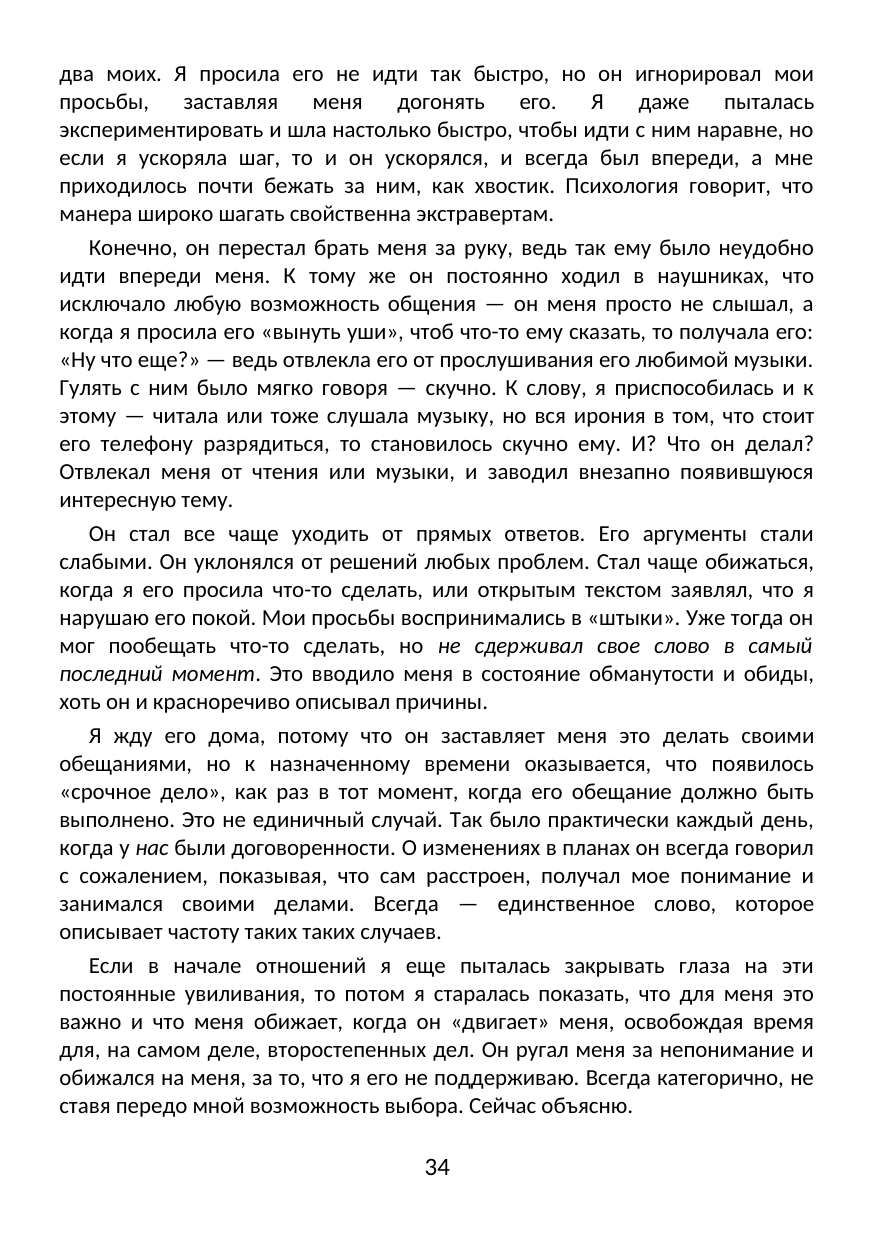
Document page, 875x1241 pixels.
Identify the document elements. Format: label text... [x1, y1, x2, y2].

text Я жду его дома, потому что он заставляет меня это делать своими обещаниями, но к назначенному времени оказывается, что появилось «срочное дело», как раз в тот момент, когда его обещание должно быть выполнено. Это не единичный случай. Так было практически каждый день, когда у нас были договоренности. О изменениях в планах он всегда говорил с сожалением, показывая, что сам расстроен, получал мое понимание и занимался своими делами. Всегда — единственное слово, которое описывает частоту таких таких случаев. [59, 721, 815, 946]
text Если в начале отношений я еще пыталась закрывать глаза на эти постоянные увиливания, то потом я старалась показать, что для меня это важно и что меня обижает, когда он «двигает» меня, освобождая время для, на самом деле, второстепенных дел. Он ругал меня за непонимание и обижался на меня, за то, что я его не поддерживаю. Всегда категорично, не ставя передо мной возможность выбора. Сейчас объясню. [59, 951, 815, 1119]
text Он стал все чаще уходить от прямых ответов. Его аргументы стали слабыми. Он уклонялся от решений любых проблем. Стал чаще обижаться, когда я его просила что-то сделать, или открытым текстом заявлял, что я нарушаю его покой. Мои просьбы воспринимались в «штыки». Уже тогда он мог пообещать что-то сделать, но не сдерживал свое слово в самый последний момент. Это вводило меня в состояние обманутости и обиды, хоть он и красноречиво описывал причины. [59, 519, 815, 715]
text Конечно, он перестал брать меня за руку, ведь так ему было неудобно идти впереди меня. К тому же он постоянно ходил в наушниках, что исключало любую возможность общения — он меня просто не слышал, а когда я просила его «вынуть уши», чтоб что-то ему сказать, то получала его: «Ну что еще?» — ведь отвлекла его от прослушивания его любимой музыки. Гулять с ним было мягко говоря — скучно. К слову, я приспособилась и к этому — читала или тоже слушала музыку, но вся ирония в том, что стоит его телефону разрядиться, то становилось скучно ему. И? Что он делал? Отвлекал меня от чтения или музыки, и заводил внезапно появившуюся интересную тему. [59, 233, 815, 513]
text два моих. Я просила его не идти так быстро, но он игнорировал мои просьбы, заставляя меня догонять его. Я даже пыталась экспериментировать и шла настолько быстро, чтобы идти с ним наравне, но если я ускоряла шаг, то и он ускорялся, и всегда был впереди, а мне приходилось почти бежать за ним, как хвостик. Психология говорит, что манера широко шагать свойственна экстравертам. [59, 59, 815, 227]
